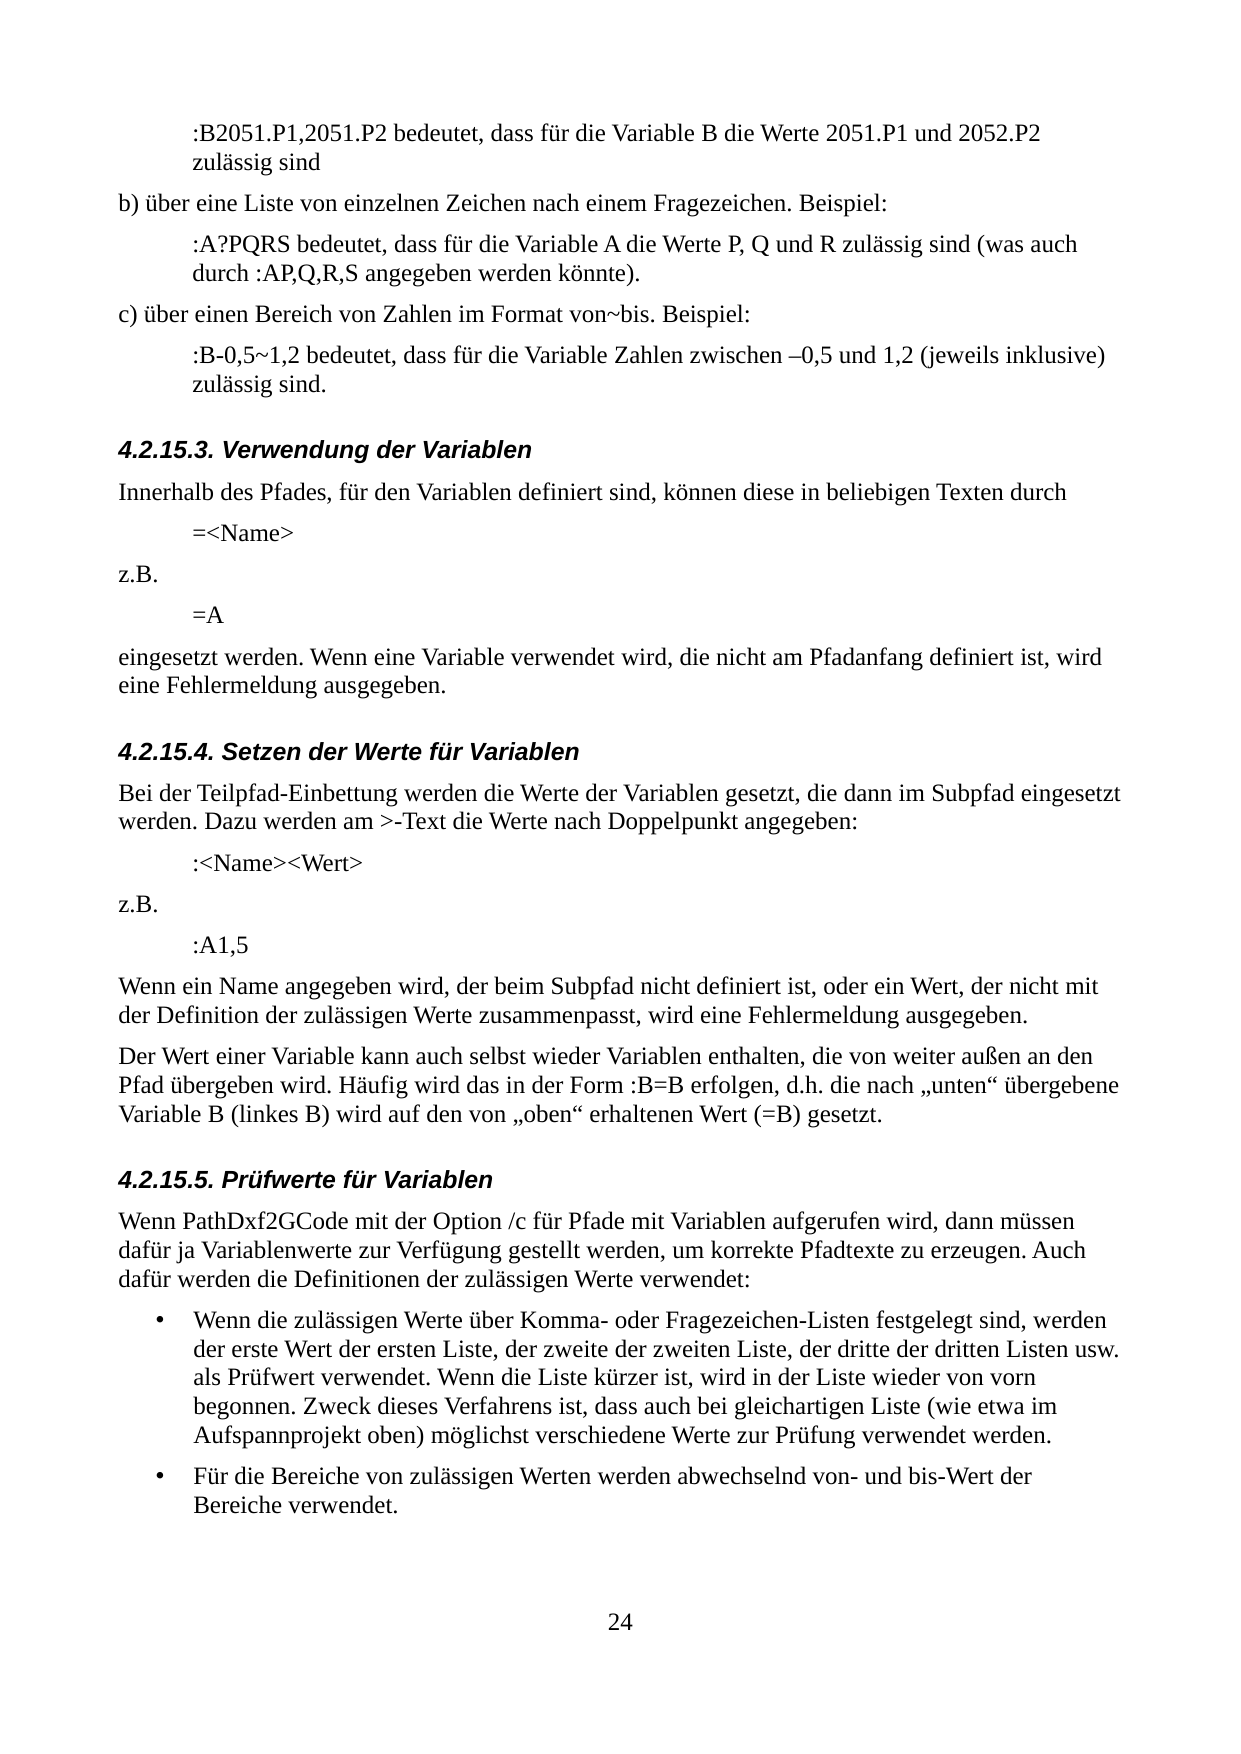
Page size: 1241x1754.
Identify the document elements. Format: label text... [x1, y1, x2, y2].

text :A?PQRS bedeutet, dass für die Variable A die Werte P, Q und R zulässig sind (was auch durch :AP,Q,R,S angegeben werden könnte). [192, 229, 1122, 287]
text b) über eine Liste von einzelnen Zeichen nach einem Fragezeichen. Beispiel: [118, 188, 1122, 217]
text Der Wert einer Variable kann auch selbst wieder Variablen enthalten, die von weiter außen an den Pfad übergeben wird. Häufig wird das in der Form :B=B erfolgen, d.h. die nach „unten“ übergebene Variable B (linkes B) wird auf den von „oben“ erhaltenen Wert (=B) gesetzt. [118, 1041, 1122, 1128]
list c) über einen Bereich von Zahlen im Format von~bis. Beispiel: [118, 299, 1122, 328]
list Wenn die zulässigen Werte über Komma- oder Fragezeichen-Listen festgelegt sind, werden der erste Wert der ersten Liste, der zweite der zweiten Liste, der dritte der dritten Listen usw. als Prüfwert verwendet. Wenn die Liste kürzer ist, wird in der Liste wieder von vorn begonnen. Zweck dieses Verfahrens ist, dass auch bei gleichartigen Liste (wie etwa im Aufspannprojekt oben) möglichst verschiedene Werte zur Prüfung verwendet werden. [156, 1305, 1122, 1449]
subtitle 4.2.15.3. Verwendung der Variablen [118, 436, 1122, 464]
text :B-0,5~1,2 bedeutet, dass für die Variable Zahlen zwischen –0,5 und 1,2 (jeweils inklusive) zulässig sind. [192, 341, 1122, 398]
text Innerhalb des Pfades, für den Variablen definiert sind, können diese in beliebigen Texten durch [118, 477, 1122, 505]
text eingesetzt werden. Wenn eine Variable verwendet wird, die nicht am Pfadanfang definiert ist, wird eine Fehlermeldung ausgegeben. [118, 642, 1122, 699]
list Für die Bereiche von zulässigen Werten werden abwechselnd von- und bis-Wert der Bereiche verwendet. [156, 1461, 1122, 1519]
text :B2051.P1,2051.P2 bedeutet, dass für die Variable B die Werte 2051.P1 und 2052.P2 zulässig sind [192, 118, 1122, 176]
text Bei der Teilpfad-Einbettung werden die Werte der Variablen gesetzt, die dann im Subpfad eingesetzt werden. Dazu werden am >-Text die Werte nach Doppelpunkt angegeben: [118, 778, 1122, 835]
text Wenn ein Name angegeben wird, der beim Subpfad nicht definiert ist, oder ein Wert, der nicht mit der Definition der zulässigen Werte zusammenpasst, wird eine Fehlermeldung ausgegeben. [118, 971, 1122, 1029]
text Wenn PathDxf2GCode mit der Option /c für Pfade mit Variablen aufgerufen wird, dann müssen dafür ja Variablenwerte zur Verfügung gestellt werden, um korrekte Pfadtexte zu erzeugen. Auch dafür werden die Definitionen der zulässigen Werte verwendet: [118, 1206, 1122, 1292]
subtitle 4.2.15.5. Prüfwerte für Variablen [118, 1165, 1122, 1194]
subtitle 4.2.15.4. Setzen der Werte für Variablen [118, 737, 1122, 765]
text =A [118, 600, 1122, 629]
text =<Name> [118, 518, 1122, 547]
text :<Name><Wert> [118, 848, 1122, 876]
text z.B. [118, 889, 1122, 918]
text z.B. [118, 559, 1122, 588]
text :A1,5 [118, 930, 1122, 959]
